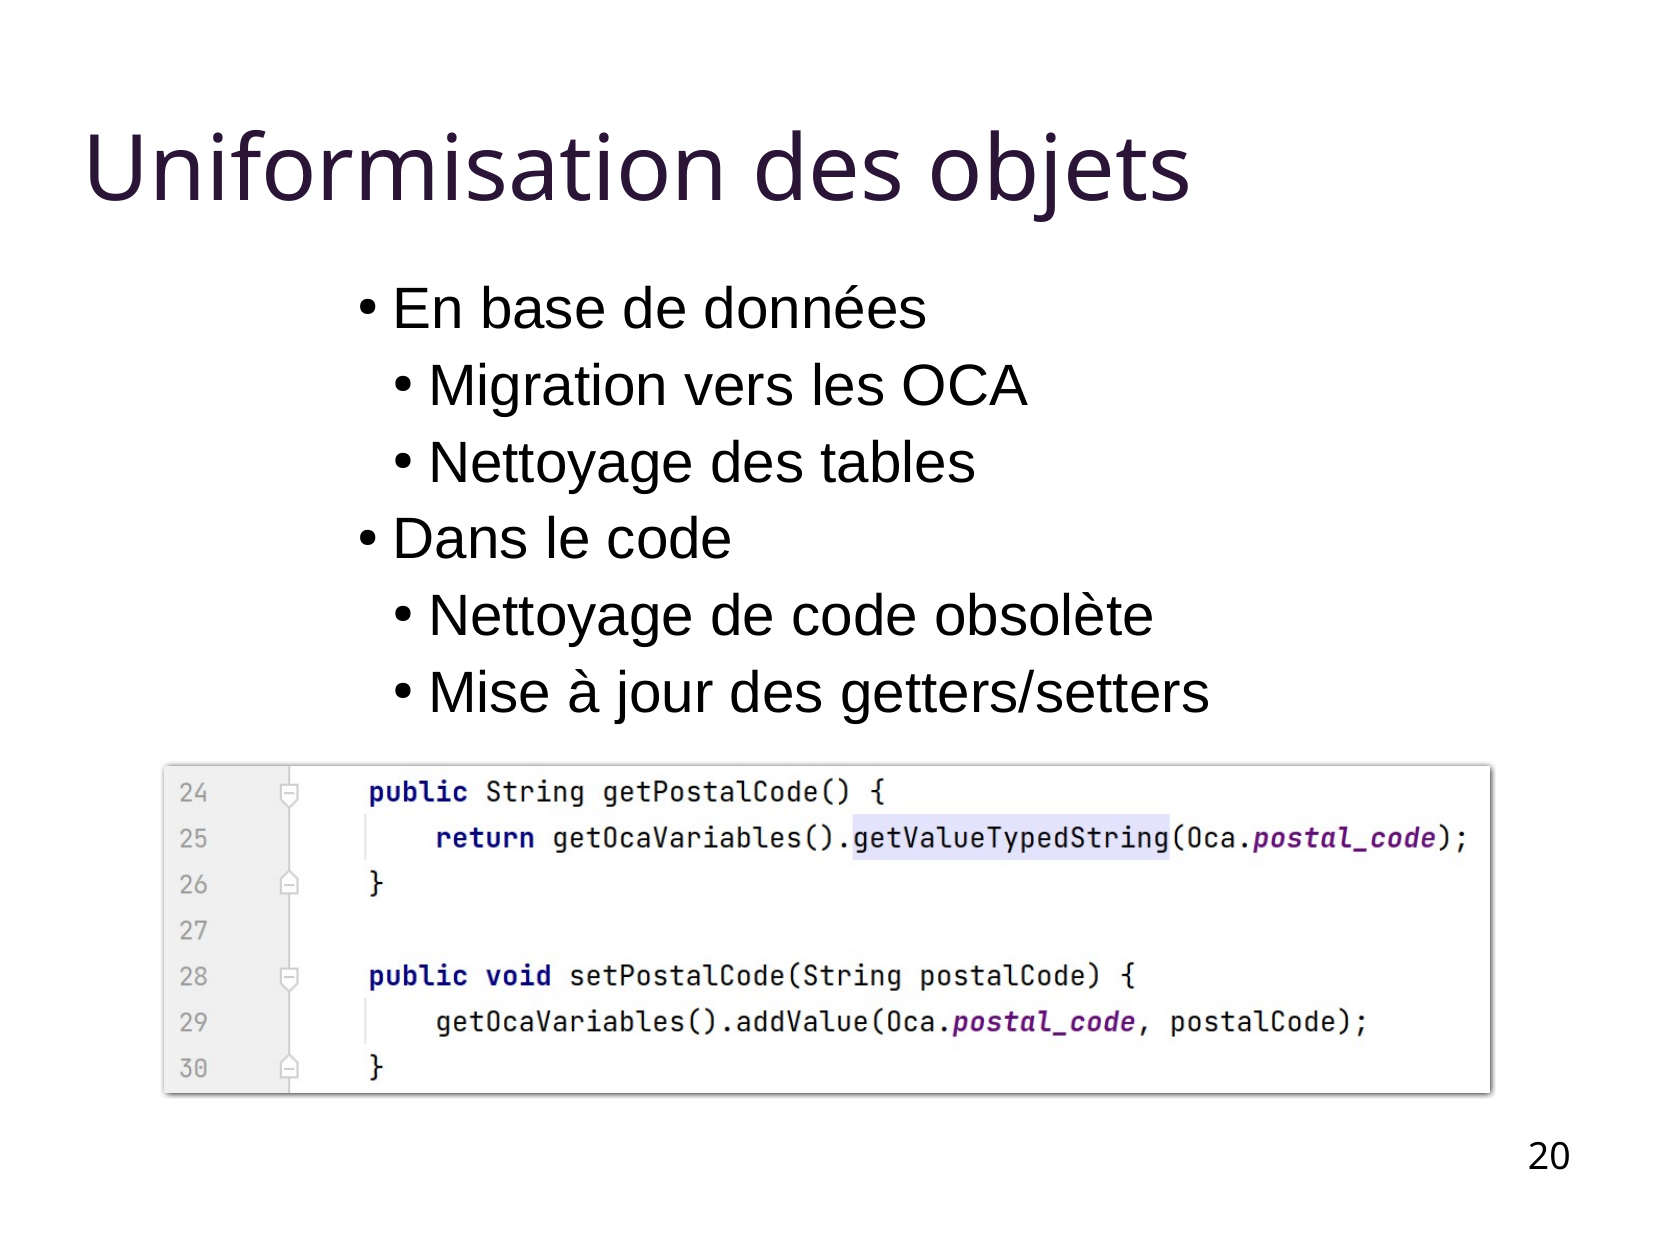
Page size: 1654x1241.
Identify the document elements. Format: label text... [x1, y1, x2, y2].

text_box En base de données Migration vers les OCA Nettoyage des tables Dans le code Nettoyage de code obsolète Mise à jour des getters/setters [342, 268, 1264, 733]
picture [164, 766, 1490, 1093]
title Uniformisation des objets [82, 102, 1571, 310]
